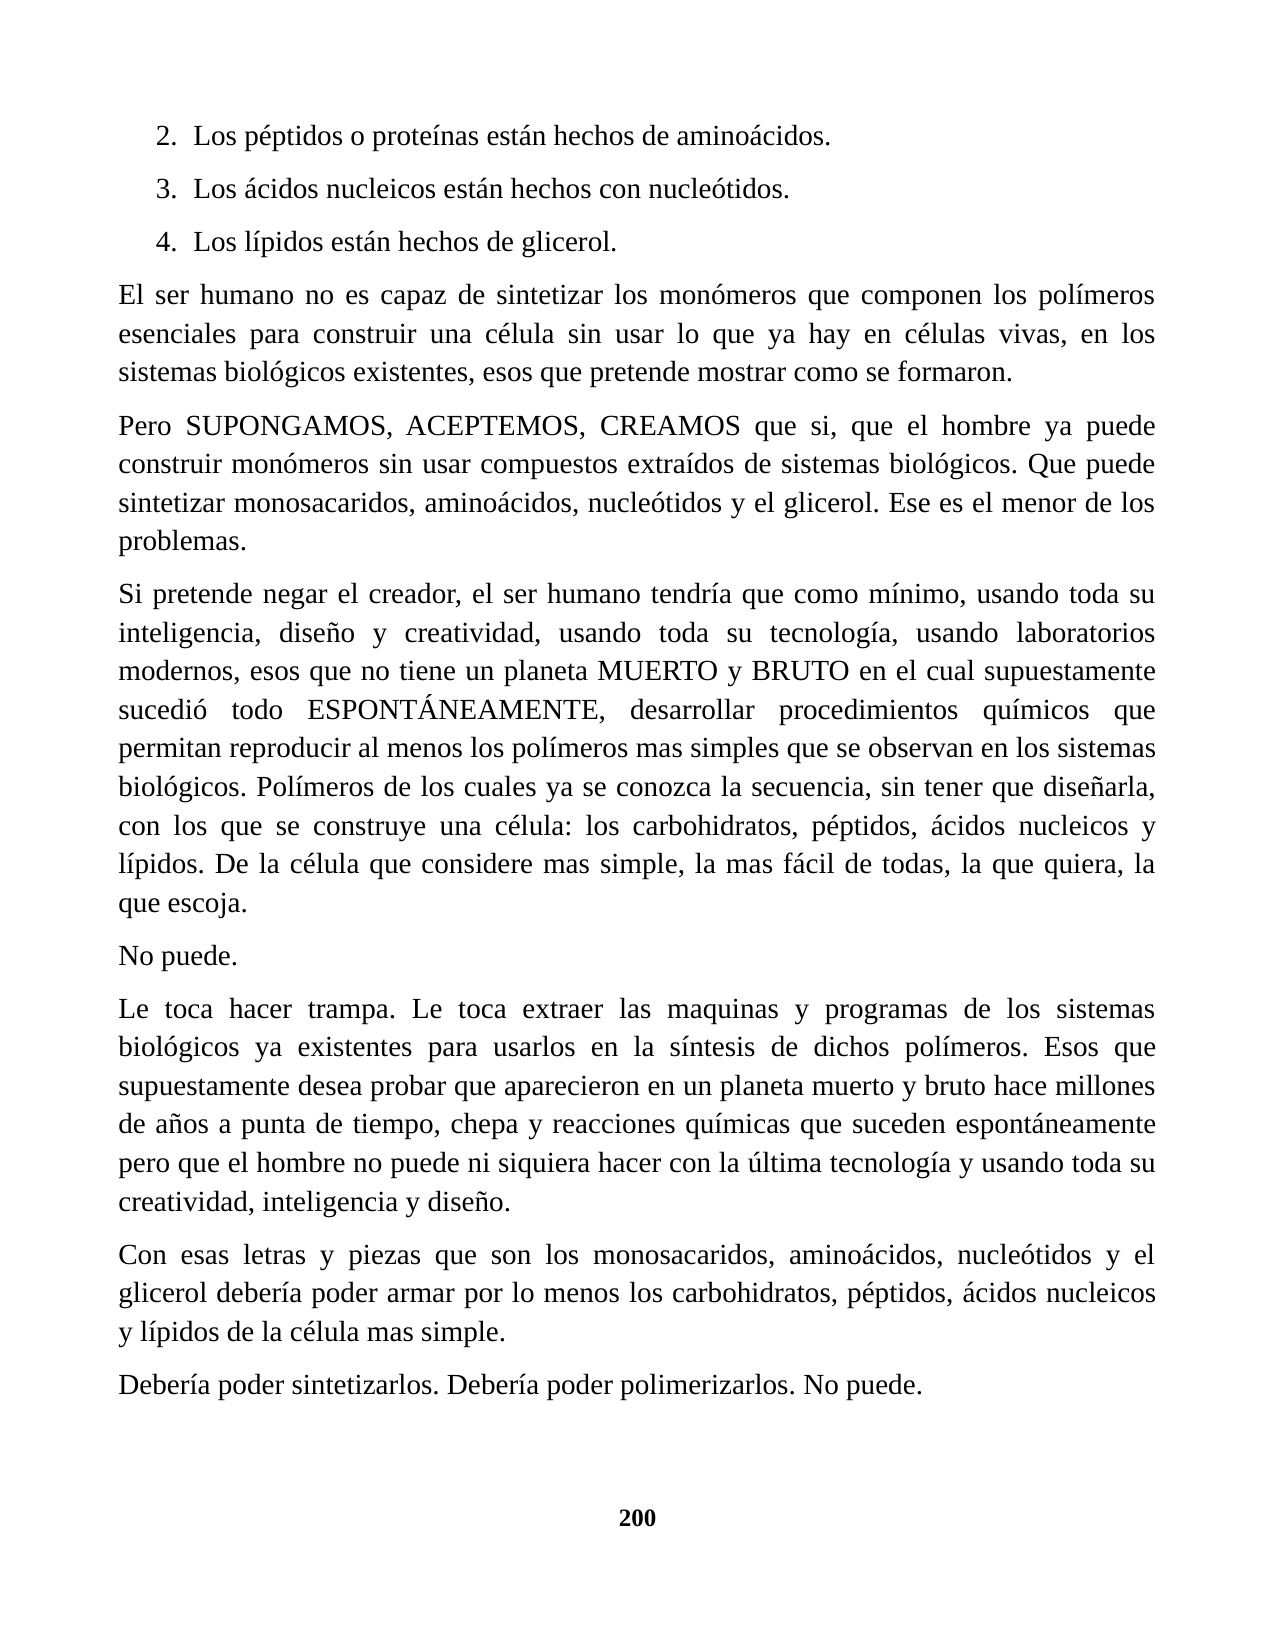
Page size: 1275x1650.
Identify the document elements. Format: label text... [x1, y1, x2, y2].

list Los lípidos están hechos de glicerol. [156, 224, 1157, 258]
text El ser humano no es capaz de sintetizar los monómeros que componen los polímeros esenciales para construir una célula sin usar lo que ya hay en células vivas, en los sistemas biológicos existentes, esos que pretende mostrar como se formaron. [118, 277, 1157, 388]
text Pero SUPONGAMOS, ACEPTEMOS, CREAMOS que si, que el hombre ya puede construir monómeros sin usar compuestos extraídos de sistemas biológicos. Que puede sintetizar monosacaridos, aminoácidos, nucleótidos y el glicerol. Ese es el menor de los problemas. [118, 408, 1157, 557]
text Debería poder sintetizarlos. Debería poder polimerizarlos. No puede. [118, 1367, 1157, 1401]
text No puede. [118, 938, 1157, 971]
list Los ácidos nucleicos están hechos con nucleótidos. [156, 171, 1157, 205]
text Con esas letras y piezas que son los monosacaridos, aminoácidos, nucleótidos y el glicerol debería poder armar por lo menos los carbohidratos, péptidos, ácidos nucleicos y lípidos de la célula mas simple. [118, 1237, 1157, 1347]
list Los péptidos o proteínas están hechos de aminoácidos. [156, 118, 1157, 152]
text Le toca hacer trampa. Le toca extraer las maquinas y programas de los sistemas biológicos ya existentes para usarlos en la síntesis de dichos polímeros. Esos que supuestamente desea probar que aparecieron en un planeta muerto y bruto hace millones de años a punta de tiempo, chepa y reacciones químicas que suceden espontáneamente pero que el hombre no puede ni siquiera hacer con la última tecnología y usando toda su creatividad, inteligencia y diseño. [118, 991, 1157, 1217]
text Si pretende negar el creador, el ser humano tendría que como mínimo, usando toda su inteligencia, diseño y creatividad, usando toda su tecnología, usando laboratorios modernos, esos que no tiene un planeta MUERTO y BRUTO en el cual supuestamente sucedió todo ESPONTÁNEAMENTE, desarrollar procedimientos químicos que permitan reproducir al menos los polímeros mas simples que se observan en los sistemas biológicos. Polímeros de los cuales ya se conozca la secuencia, sin tener que diseñarla, con los que se construye una célula: los carbohidratos, péptidos, ácidos nucleicos y lípidos. De la célula que considere mas simple, la mas fácil de todas, la que quiera, la que escoja. [118, 576, 1157, 918]
